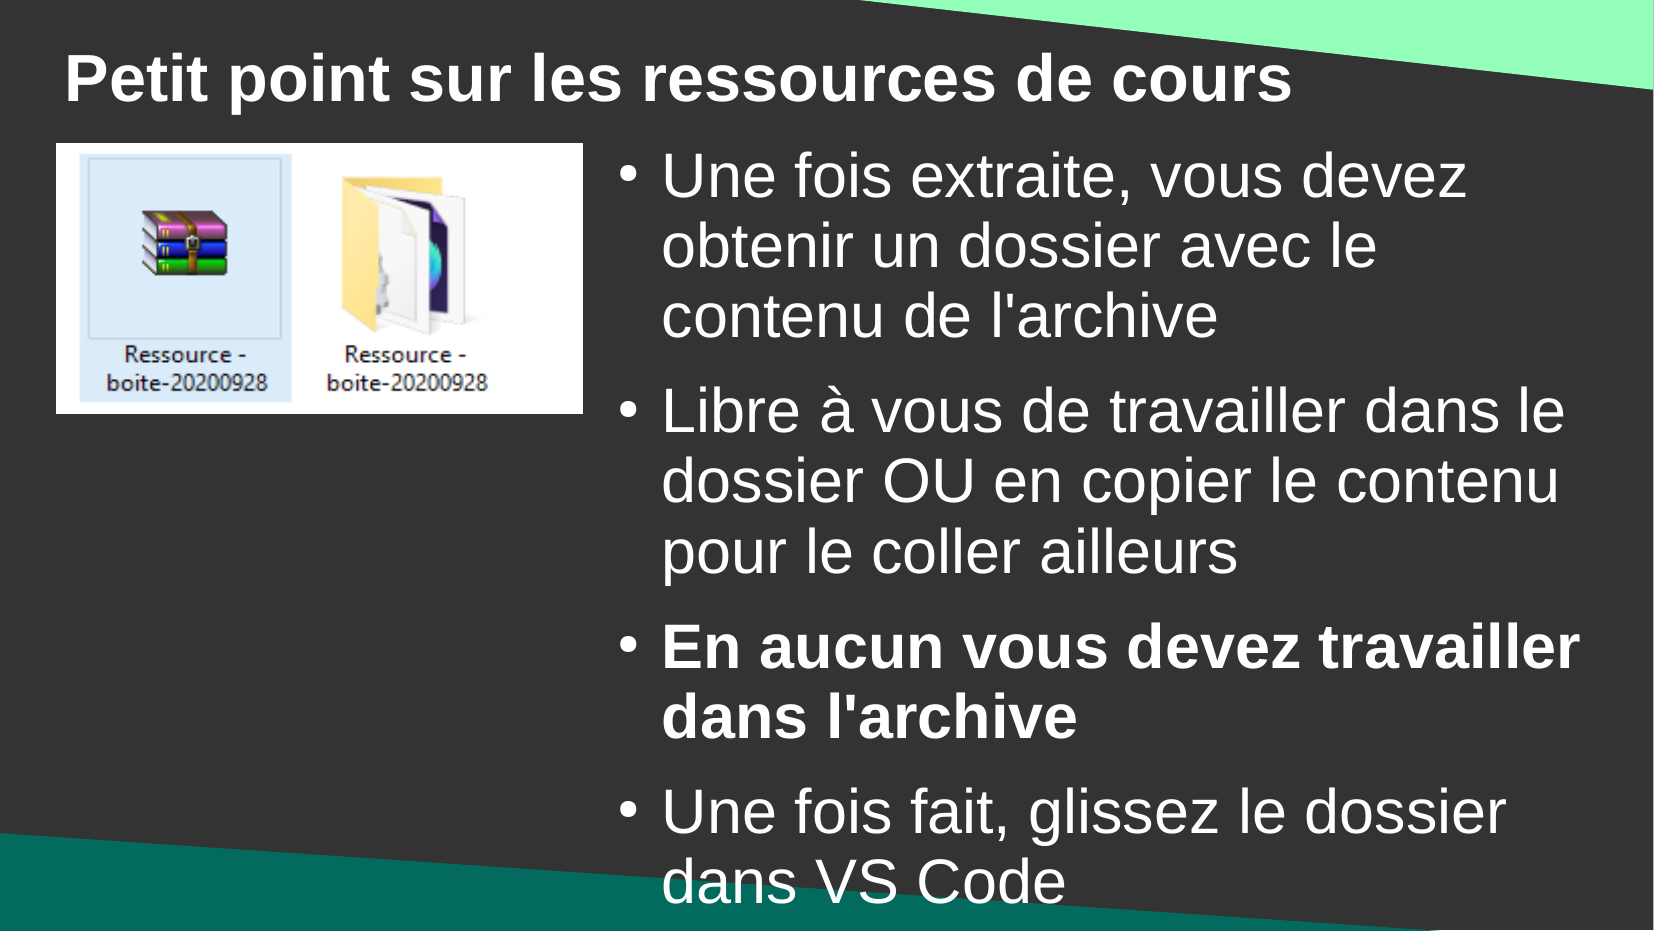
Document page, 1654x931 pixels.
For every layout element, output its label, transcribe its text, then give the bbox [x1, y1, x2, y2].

title Petit point sur les ressources de cours [64, 40, 1553, 118]
picture [56, 143, 583, 414]
list Une fois extraite, vous devez obtenir un dossier avec le contenu de l'archive Libre à vous de travailler dans le dossier OU en copier le contenu pour le coller ailleurs En aucun vous devez travailler dans l'archive Une fois fait, glissez le dossier dans VS Code [602, 140, 1620, 922]
text_box [858, 0, 1654, 90]
